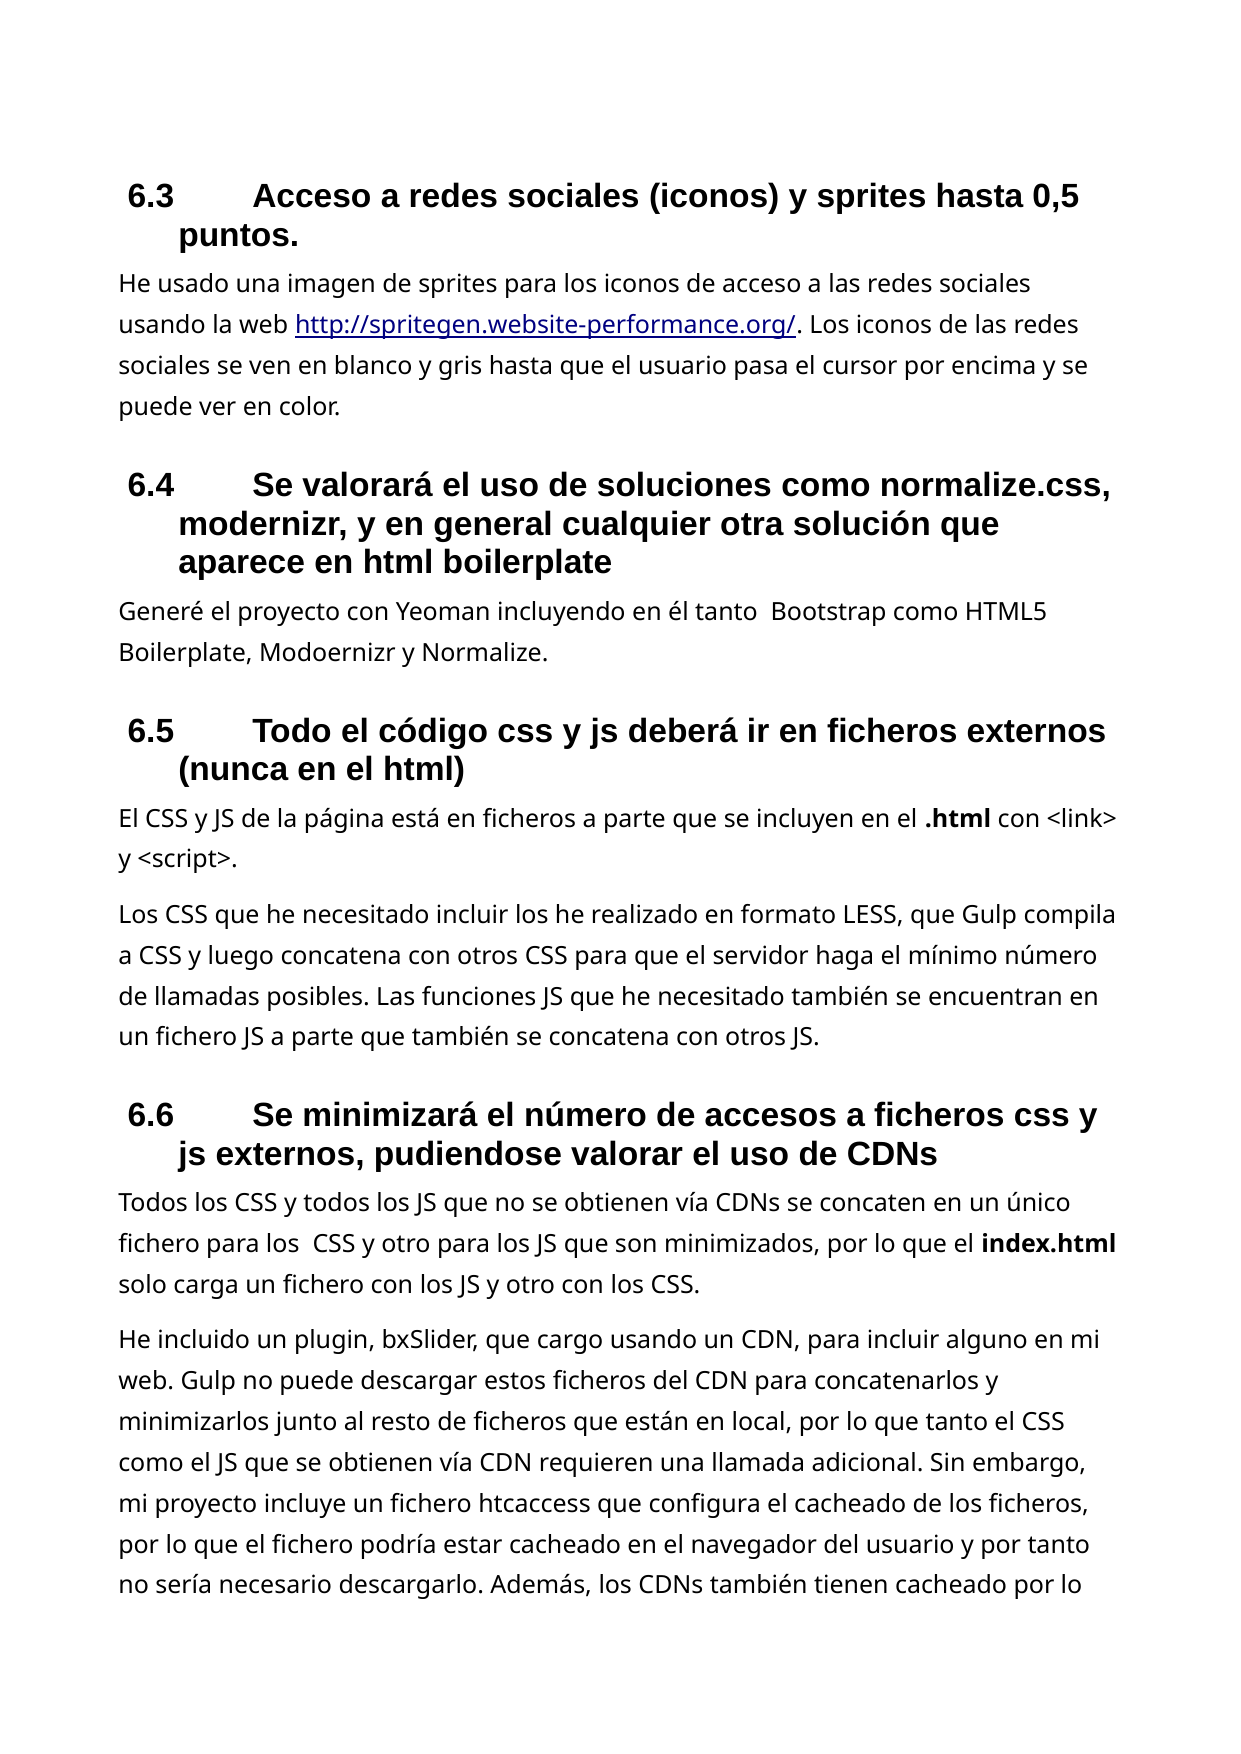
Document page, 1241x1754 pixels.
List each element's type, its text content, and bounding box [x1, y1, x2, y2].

subtitle Se minimizará el número de accesos a ficheros css y js externos, pudiendose valorar el uso de CDNs [118, 1095, 1122, 1172]
text Generé el proyecto con Yeoman incluyendo en él tanto Bootstrap como HTML5 Boilerplate, Modoernizr y Normalize. [118, 593, 1122, 668]
text He incluido un plugin, bxSlider, que cargo usando un CDN, para incluir alguno en mi web. Gulp no puede descargar estos ficheros del CDN para concatenarlos y minimizarlos junto al resto de ficheros que están en local, por lo que tanto el CSS como el JS que se obtienen vía CDN requieren una llamada adicional. Sin embargo, mi proyecto incluye un fichero htcaccess que configura el cacheado de los ficheros, por lo que el fichero podría estar cacheado en el navegador del usuario y por tanto no sería necesario descargarlo. Además, los CDNs también tienen cacheado por lo [118, 1322, 1122, 1601]
subtitle Acceso a redes sociales (iconos) y sprites hasta 0,5 puntos. [118, 176, 1122, 254]
subtitle Todo el código css y js deberá ir en ficheros externos (nunca en el html) [118, 710, 1122, 788]
subtitle Se valorará el uso de soluciones como normalize.css, modernizr, y en general cualquier otra solución que aparece en html boilerplate [118, 465, 1122, 581]
text Los CSS que he necesitado incluir los he realizado en formato LESS, que Gulp compila a CSS y luego concatena con otros CSS para que el servidor haga el mínimo número de llamadas posibles. Las funciones JS que he necesitado también se encuentran en un fichero JS a parte que también se concatena con otros JS. [118, 896, 1122, 1053]
text Todos los CSS y todos los JS que no se obtienen vía CDNs se concaten en un único fichero para los CSS y otro para los JS que son minimizados, por lo que el index.html solo carga un fichero con los JS y otro con los CSS. [118, 1185, 1122, 1301]
text El CSS y JS de la página está en ficheros a parte que se incluyen en el .html con <link> y <script>. [118, 800, 1122, 875]
text He usado una imagen de sprites para los iconos de acceso a las redes sociales usando la web http://spritegen.website-performance.org/. Los iconos de las redes sociales se ven en blanco y gris hasta que el usuario pasa el cursor por encima y se puede ver en color. [118, 266, 1122, 423]
